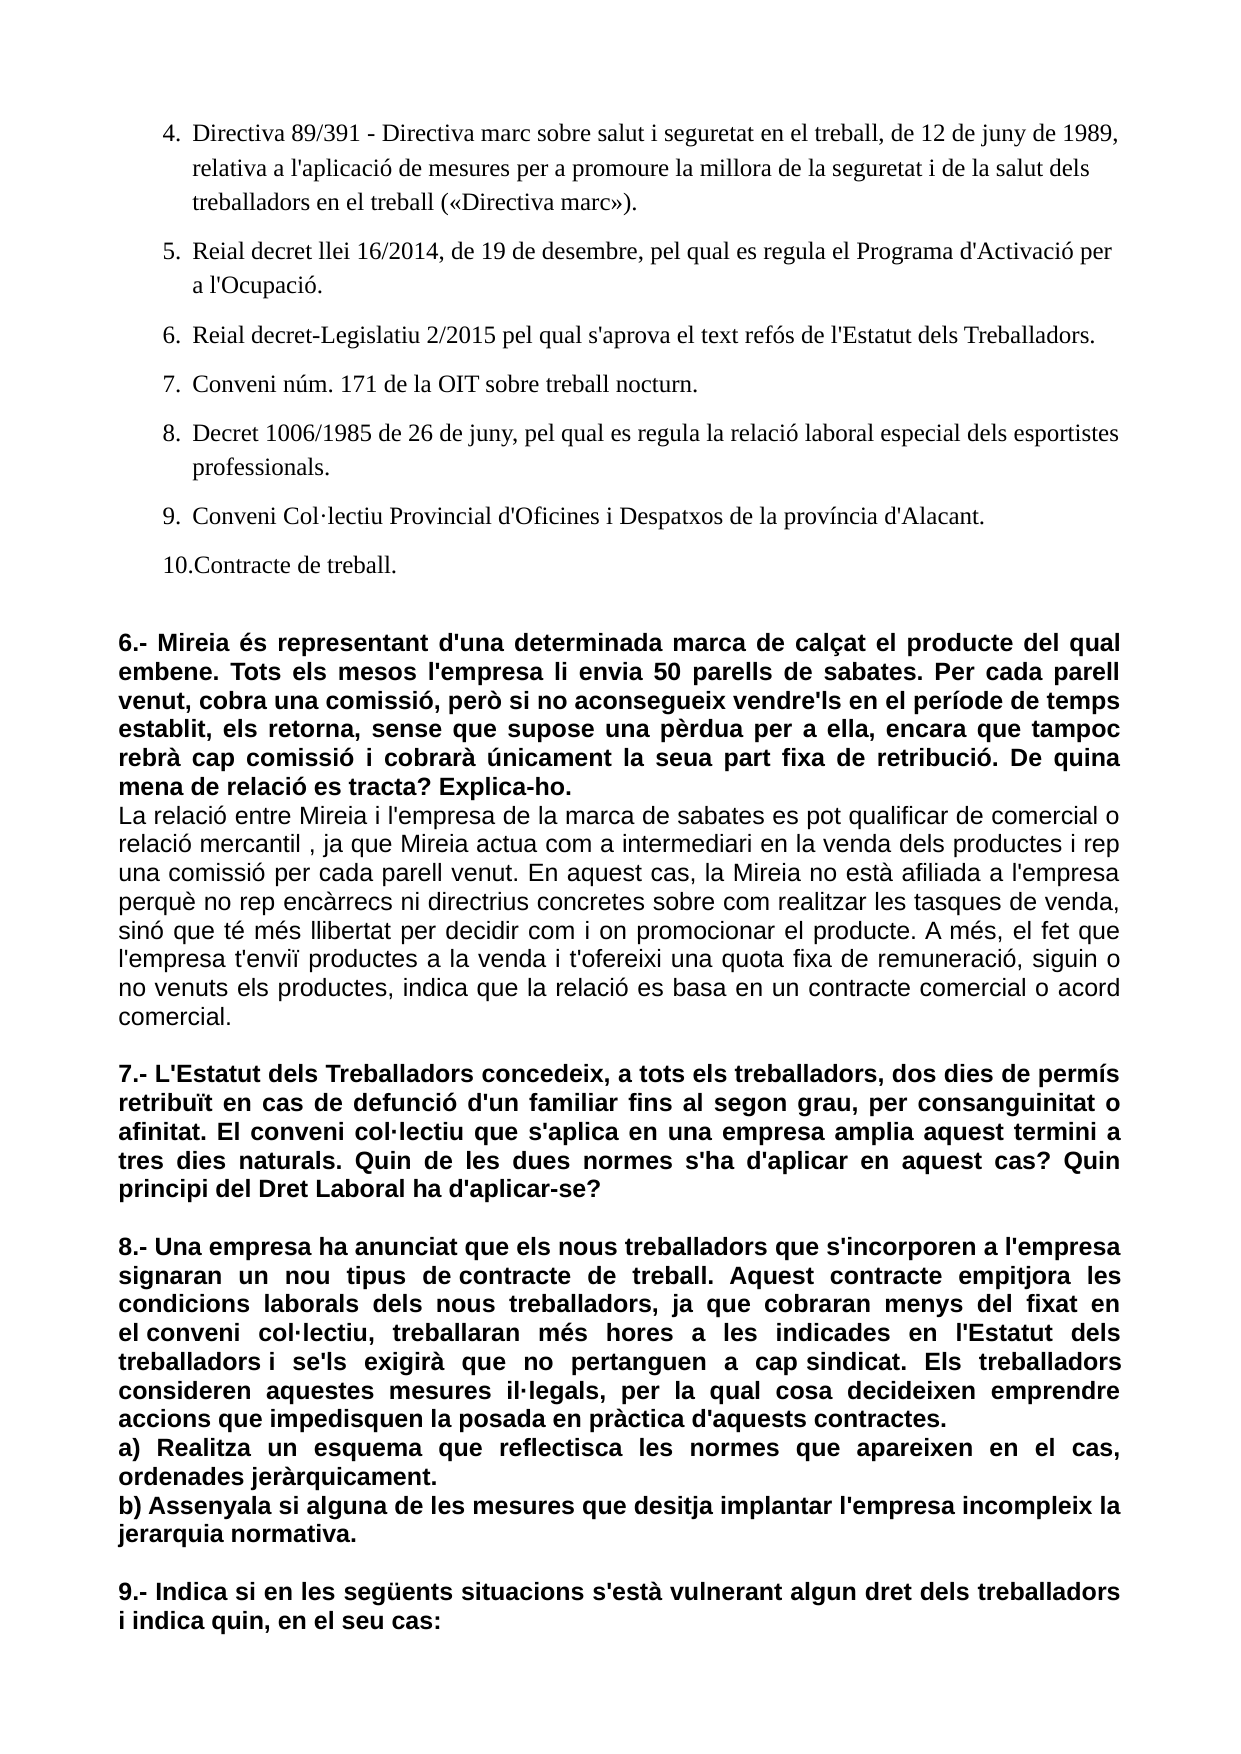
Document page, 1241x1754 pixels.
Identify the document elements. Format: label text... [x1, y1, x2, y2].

text 8.- Una empresa ha anunciat que els nous treballadors que s'incorporen a l'empresa signaran un nou tipus de contracte de treball. Aquest contracte empitjora les condicions laborals dels nous treballadors, ja que cobraran menys del fixat en el conveni col·lectiu, treballaran més hores a les indicades en l'Estatut dels treballadors i se'ls exigirà que no pertanguen a cap sindicat. Els treballadors consideren aquestes mesures il·legals, per la qual cosa decideixen emprendre accions que impedisquen la posada en pràctica d'aquests contractes. [118, 1232, 1122, 1433]
list Directiva 89/391 - Directiva marc sobre salut i seguretat en el treball, de 12 de juny de 1989, relativa a l'aplicació de mesures per a promoure la millora de la seguretat i de la salut dels treballadors en el treball («Directiva marc»). [162, 118, 1122, 216]
list Decret 1006/1985 de 26 de juny, pel qual es regula la relació laboral especial dels esportistes professionals. [162, 418, 1122, 481]
text 7.- L'Estatut dels Treballadors concedeix, a tots els treballadors, dos dies de permís retribuït en cas de defunció d'un familiar fins al segon grau, per consanguinitat o afinitat. El conveni col·lectiu que s'aplica en una empresa amplia aquest termini a tres dies naturals. Quin de les dues normes s'ha d'aplicar en aquest cas? Quin principi del Dret Laboral ha d'aplicar-se? [118, 1059, 1122, 1203]
text 6.- Mireia és representant d'una determinada marca de calçat el producte del qual embene. Tots els mesos l'empresa li envia 50 parells de sabates. Per cada parell venut, cobra una comissió, però si no aconsegueix vendre'ls en el període de temps establit, els retorna, sense que supose una pèrdua per a ella, encara que tampoc rebrà cap comissió i cobrarà únicament la seua part fixa de retribució. De quina mena de relació es tracta? Explica-ho. [118, 628, 1122, 801]
list Conveni núm. 171 de la OIT sobre treball nocturn. [162, 369, 1122, 397]
list Reial decret-Legislatiu 2/2015 pel qual s'aprova el text refós de l'Estatut dels Treballadors. [162, 320, 1122, 348]
text La relació entre Mireia i l'empresa de la marca de sabates es pot qualificar de comercial o relació mercantil , ja que Mireia actua com a intermediari en la venda dels productes i rep una comissió per cada parell venut. En aquest cas, la Mireia no està afiliada a l'empresa perquè no rep encàrrecs ni directrius concretes sobre com realitzar les tasques de venda, sinó que té més llibertat per decidir com i on promocionar el producte. A més, el fet que l'empresa t'enviï productes a la venda i t'ofereixi una quota fixa de remuneració, siguin o no venuts els productes, indica que la relació es basa en un contracte comercial o acord comercial. [118, 801, 1122, 1031]
text a) Realitza un esquema que reflectisca les normes que apareixen en el cas, ordenades jeràrquicament. [118, 1433, 1122, 1491]
list Contracte de treball. [162, 550, 1122, 579]
list Conveni Col·lectiu Provincial d'Oficines i Despatxos de la província d'Alacant. [162, 501, 1122, 530]
text 9.- Indica si en les següents situacions s'està vulnerant algun dret dels treballadors i indica quin, en el seu cas: [118, 1577, 1122, 1634]
text b) Assenyala si alguna de les mesures que desitja implantar l'empresa incompleix la jerarquia normativa. [118, 1491, 1122, 1548]
list Reial decret llei 16/2014, de 19 de desembre, pel qual es regula el Programa d'Activació per a l'Ocupació. [162, 236, 1122, 299]
